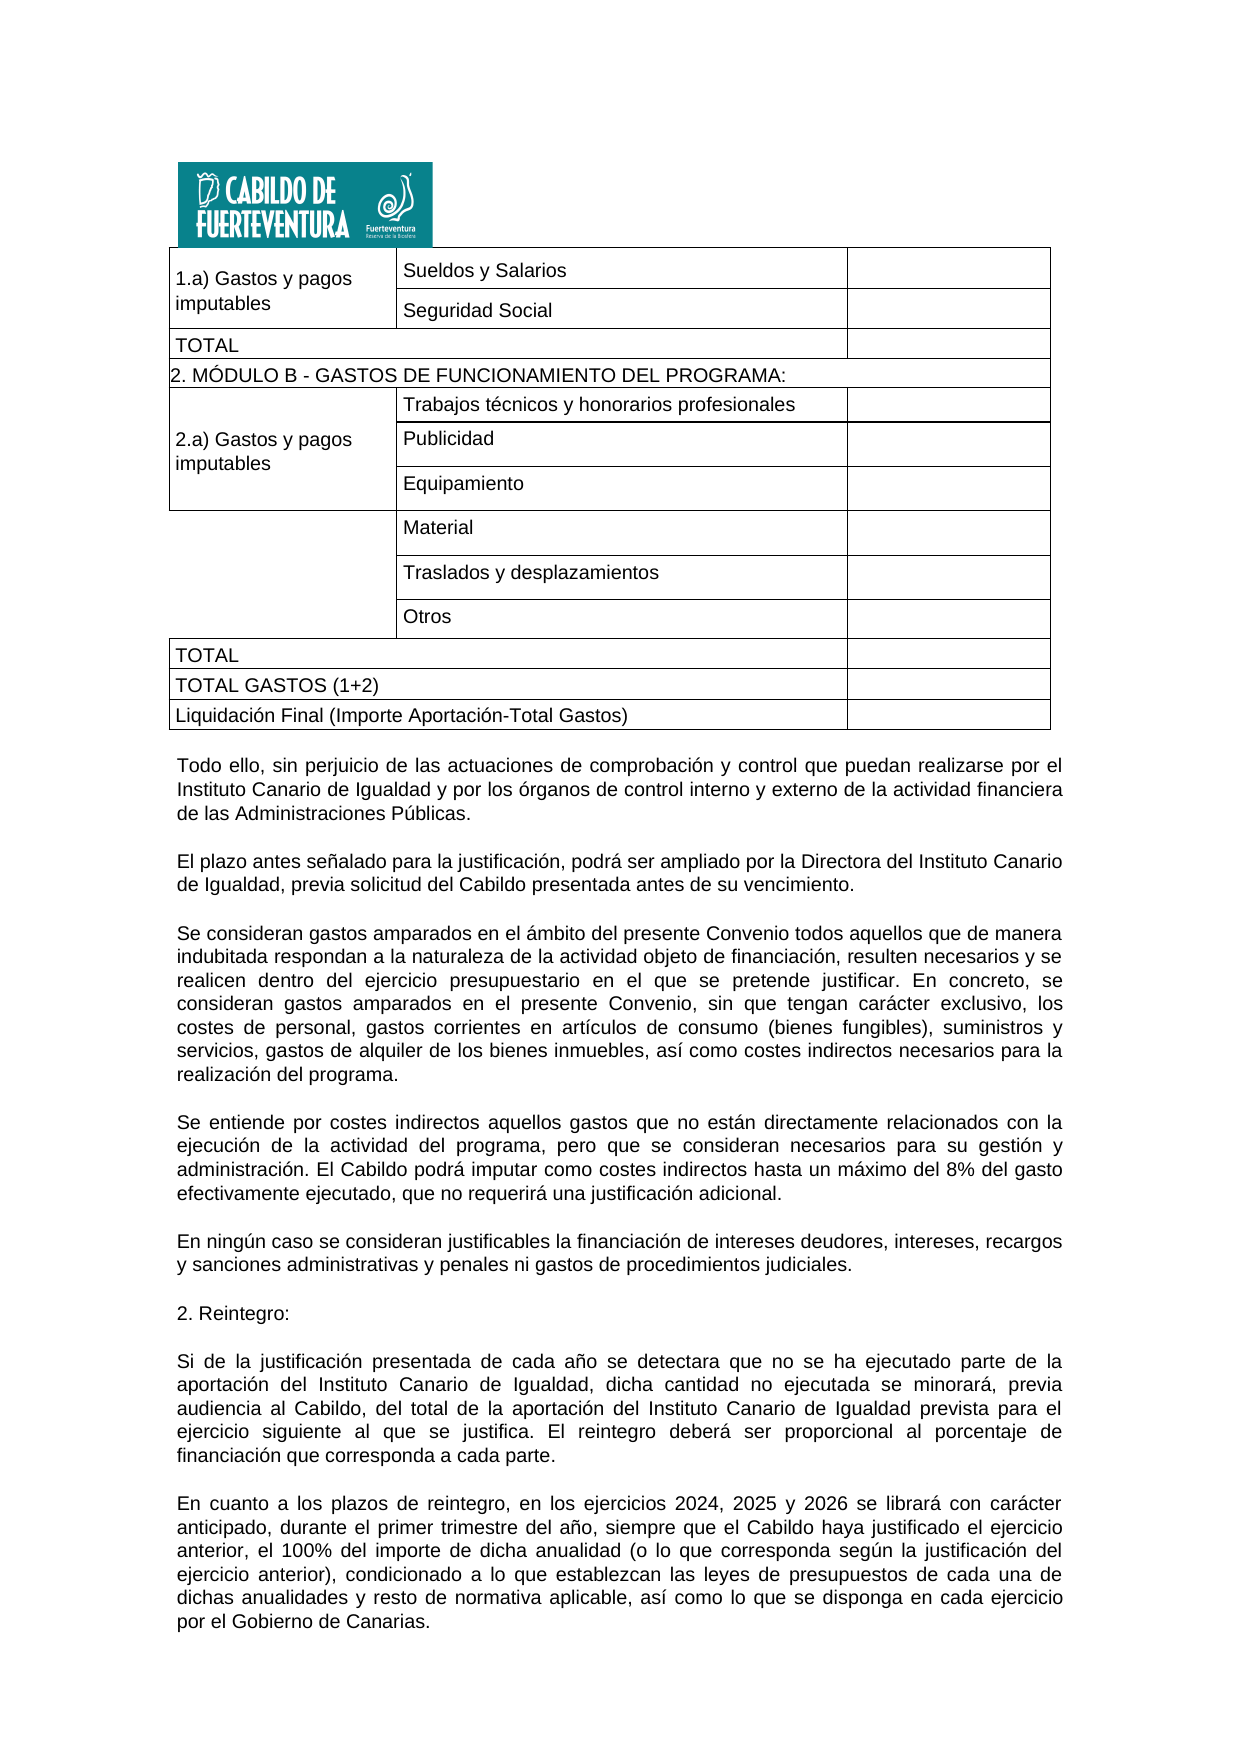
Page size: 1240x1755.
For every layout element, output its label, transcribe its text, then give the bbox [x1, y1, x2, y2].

text Si de la justificación presentada de cada año se detectara que no se ha ejecutado parte de la aportación del Instituto Canario de Igualdad, dicha cantidad no ejecutada se minorará, previa audiencia al Cabildo, del total de la aportación del Instituto Canario de Igualdad prevista para el ejercicio siguiente al que se justifica. El reintegro deberá ser proporcional al porcentaje de financiación que corresponda a cada parte. [177, 1350, 1064, 1467]
table_cell Liquidación Final (Importe Aportación-Total Gastos) [170, 700, 847, 729]
table_cell TOTAL GASTOS (1+2) [170, 669, 847, 698]
text Se consideran gastos amparados en el ámbito del presente Convenio todos aquellos que de manera indubitada respondan a la naturaleza de la actividad objeto de financiación, resulten necesarios y se realicen dentro del ejercicio presupuestario en el que se pretende justificar. En concreto, se consideran gastos amparados en el presente Convenio, sin que tengan carácter exclusivo, los costes de personal, gastos corrientes en artículos de consumo (bienes fungibles), suministros y servicios, gastos de alquiler de los bienes inmuebles, así como costes indirectos necesarios para la realización del programa. [177, 921, 1064, 1085]
table_cell 2. MÓDULO B - GASTOS DE FUNCIONAMIENTO DEL PROGRAMA: [170, 359, 1050, 387]
text Todo ello, sin perjuicio de las actuaciones de comprobación y control que puedan realizarse por el Instituto Canario de Igualdad y por los órganos de control interno y externo de la actividad financiera de las Administraciones Públicas. [177, 754, 1064, 824]
table_cell TOTAL [170, 329, 847, 358]
table_cell [848, 700, 1050, 729]
table_cell [848, 289, 1050, 328]
table_cell [848, 423, 1050, 466]
table_cell Publicidad [397, 423, 847, 466]
table_cell Seguridad Social [397, 289, 847, 328]
table_cell Otros [397, 600, 847, 638]
table_cell Traslados y desplazamientos [397, 556, 847, 599]
table_cell 1.a) Gastos y pagos imputables [170, 248, 396, 328]
table_cell [848, 388, 1050, 421]
table_cell 2.a) Gastos y pagos imputables [170, 388, 396, 510]
table_cell Material [397, 511, 847, 555]
table_cell [848, 329, 1050, 358]
table_cell Trabajos técnicos y honorarios profesionales [397, 388, 847, 421]
picture [177, 161, 433, 248]
text 2. Reintegro: [177, 1301, 1064, 1324]
table_cell Equipamiento [397, 467, 847, 510]
table_cell Sueldos y Salarios [397, 248, 847, 287]
table_cell [848, 556, 1050, 599]
table_cell [848, 639, 1050, 668]
table_cell [848, 248, 1050, 287]
text Se entiende por costes indirectos aquellos gastos que no están directamente relacionados con la ejecución de la actividad del programa, pero que se consideran necesarios para su gestión y administración. El Cabildo podrá imputar como costes indirectos hasta un máximo del 8% del gasto efectivamente ejecutado, que no requerirá una justificación adicional. [177, 1111, 1064, 1204]
table_cell [848, 669, 1050, 698]
table_cell [848, 600, 1050, 638]
table_cell [848, 467, 1050, 510]
table_cell [848, 511, 1050, 555]
table_cell TOTAL [170, 639, 847, 668]
text El plazo antes señalado para la justificación, podrá ser ampliado por la Directora del Instituto Canario de Igualdad, previa solicitud del Cabildo presentada antes de su vencimiento. [177, 849, 1064, 896]
text En cuanto a los plazos de reintegro, en los ejercicios 2024, 2025 y 2026 se librará con carácter anticipado, durante el primer trimestre del año, siempre que el Cabildo haya justificado el ejercicio anterior, el 100% del importe de dicha anualidad (o lo que corresponda según la justificación del ejercicio anterior), condicionado a lo que establezcan las leyes de presupuestos de cada una de dichas anualidades y resto de normativa aplicable, así como lo que se disponga en cada ejercicio por el Gobierno de Canarias. [177, 1492, 1064, 1632]
text En ningún caso se consideran justificables la financiación de intereses deudores, intereses, recargos y sanciones administrativas y penales ni gastos de procedimientos judiciales. [177, 1230, 1064, 1276]
